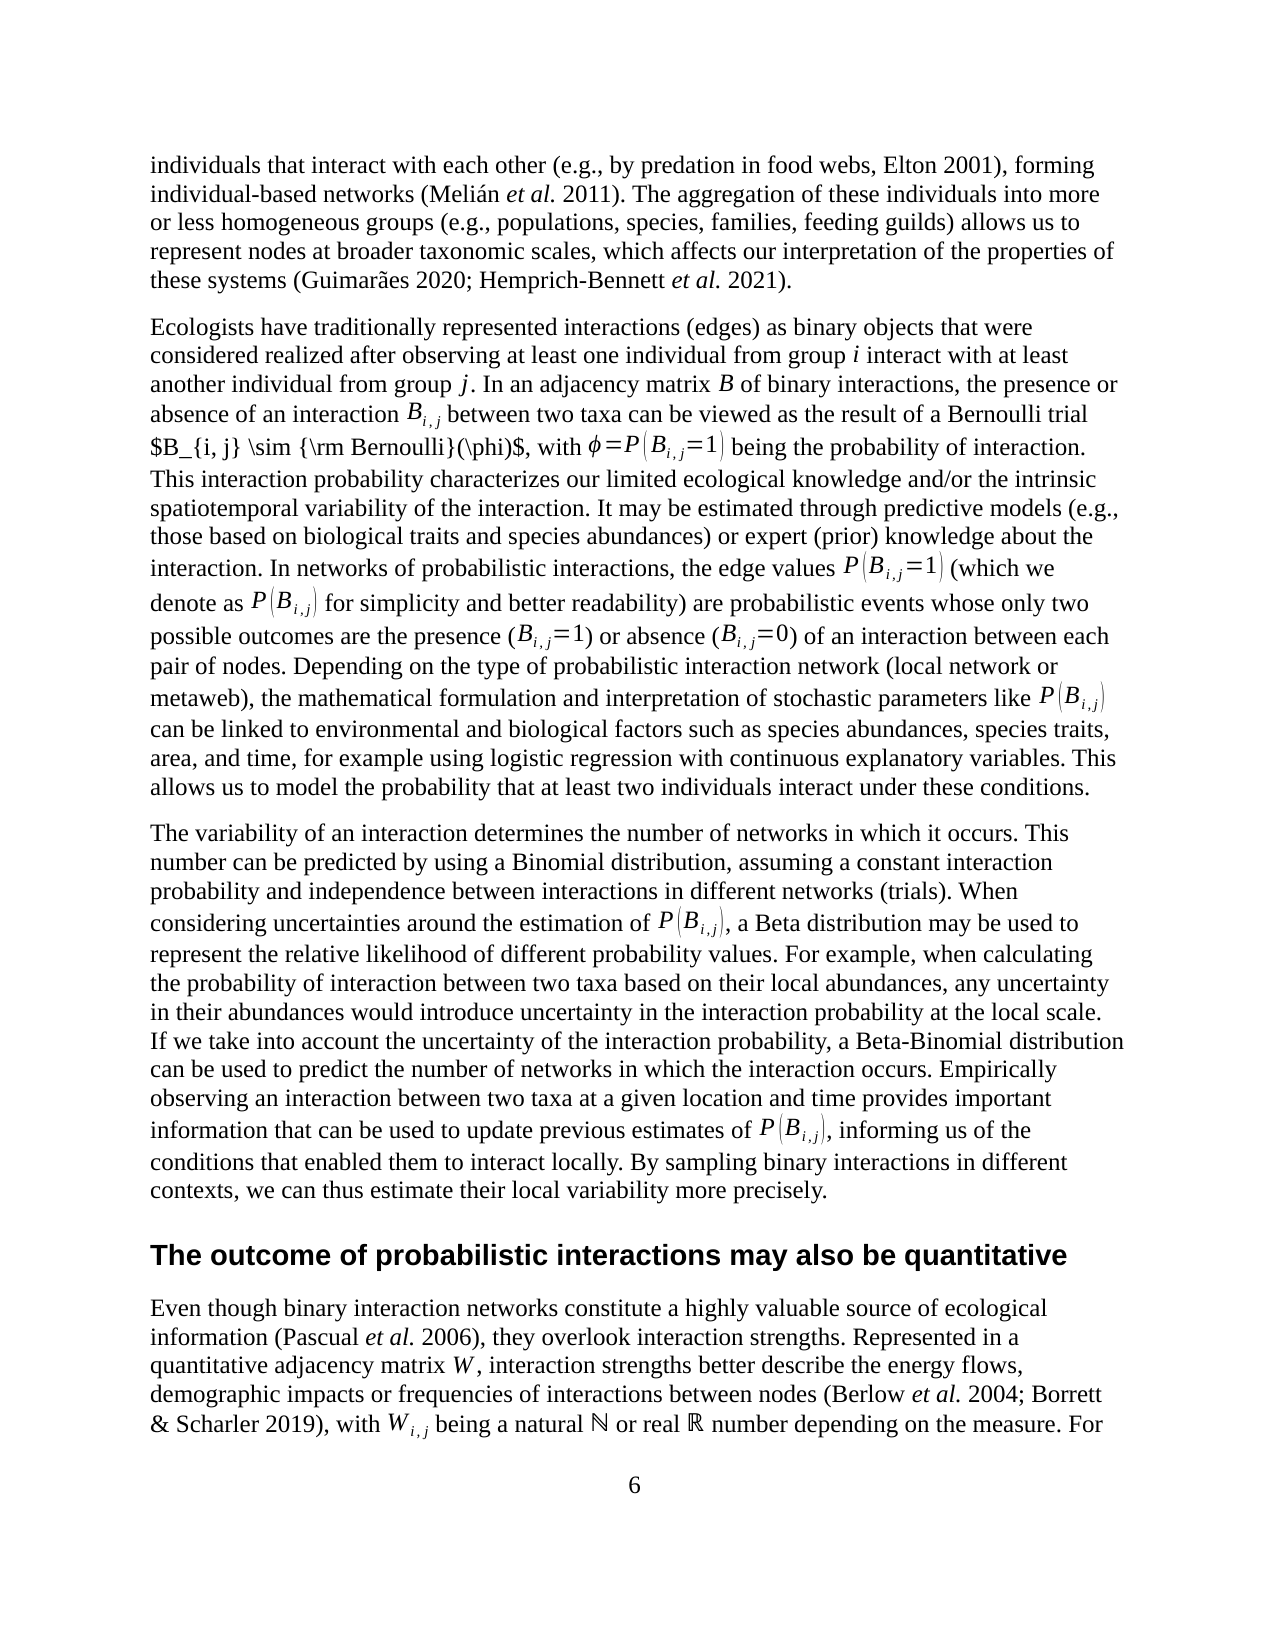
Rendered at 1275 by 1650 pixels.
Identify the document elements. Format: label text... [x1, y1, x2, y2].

text Even though binary interaction networks constitute a highly valuable source of ecological information (Pascual et al. 2006), they overlook interaction strengths. Represented in a quantitative adjacency matrix , interaction strengths better describe the energy flows, demographic impacts or frequencies of interactions between nodes (Berlow et al. 2004; Borrett & Scharler 2019), with being a natural or real number depending on the measure. For [150, 1293, 1125, 1439]
text Ecologists have traditionally represented interactions (edges) as binary objects that were considered realized after observing at least one individual from group interact with at least another individual from group . In an adjacency matrix of binary interactions, the presence or absence of an interaction between two taxa can be viewed as the result of a Bernoulli trial $B_{i, j} \sim {\rm Bernoulli}(\phi)$, with being the probability of interaction. This interaction probability characterizes our limited ecological knowledge and/or the intrinsic spatiotemporal variability of the interaction. It may be estimated through predictive models (e.g., those based on biological traits and species abundances) or expert (prior) knowledge about the interaction. In networks of probabilistic interactions, the edge values (which we denote as for simplicity and better readability) are probabilistic events whose only two possible outcomes are the presence () or absence () of an interaction between each pair of nodes. Depending on the type of probabilistic interaction network (local network or metaweb), the mathematical formulation and interpretation of stochastic parameters like can be linked to environmental and biological factors such as species abundances, species traits, area, and time, for example using logistic regression with continuous explanatory variables. This allows us to model the probability that at least two individuals interact under these conditions. [150, 312, 1125, 801]
text The variability of an interaction determines the number of networks in which it occurs. This number can be predicted by using a Binomial distribution, assuming a constant interaction probability and independence between interactions in different networks (trials). When considering uncertainties around the estimation of , a Beta distribution may be used to represent the relative likelihood of different probability values. For example, when calculating the probability of interaction between two taxa based on their local abundances, any uncertainty in their abundances would introduce uncertainty in the interaction probability at the local scale. If we take into account the uncertainty of the interaction probability, a Beta-Binomial distribution can be used to predict the number of networks in which the interaction occurs. Empirically observing an interaction between two taxa at a given location and time provides important information that can be used to update previous estimates of , informing us of the conditions that enabled them to interact locally. By sampling binary interactions in different contexts, we can thus estimate their local variability more precisely. [150, 818, 1125, 1204]
text individuals that interact with each other (e.g., by predation in food webs, Elton 2001), forming individual-based networks (Melián et al. 2011). The aggregation of these individuals into more or less homogeneous groups (e.g., populations, species, families, feeding guilds) allows us to represent nodes at broader taxonomic scales, which affects our interpretation of the properties of these systems (Guimarães 2020; Hemprich-Bennett et al. 2021). [150, 150, 1125, 294]
subtitle The outcome of probabilistic interactions may also be quantitative [150, 1238, 1125, 1272]
